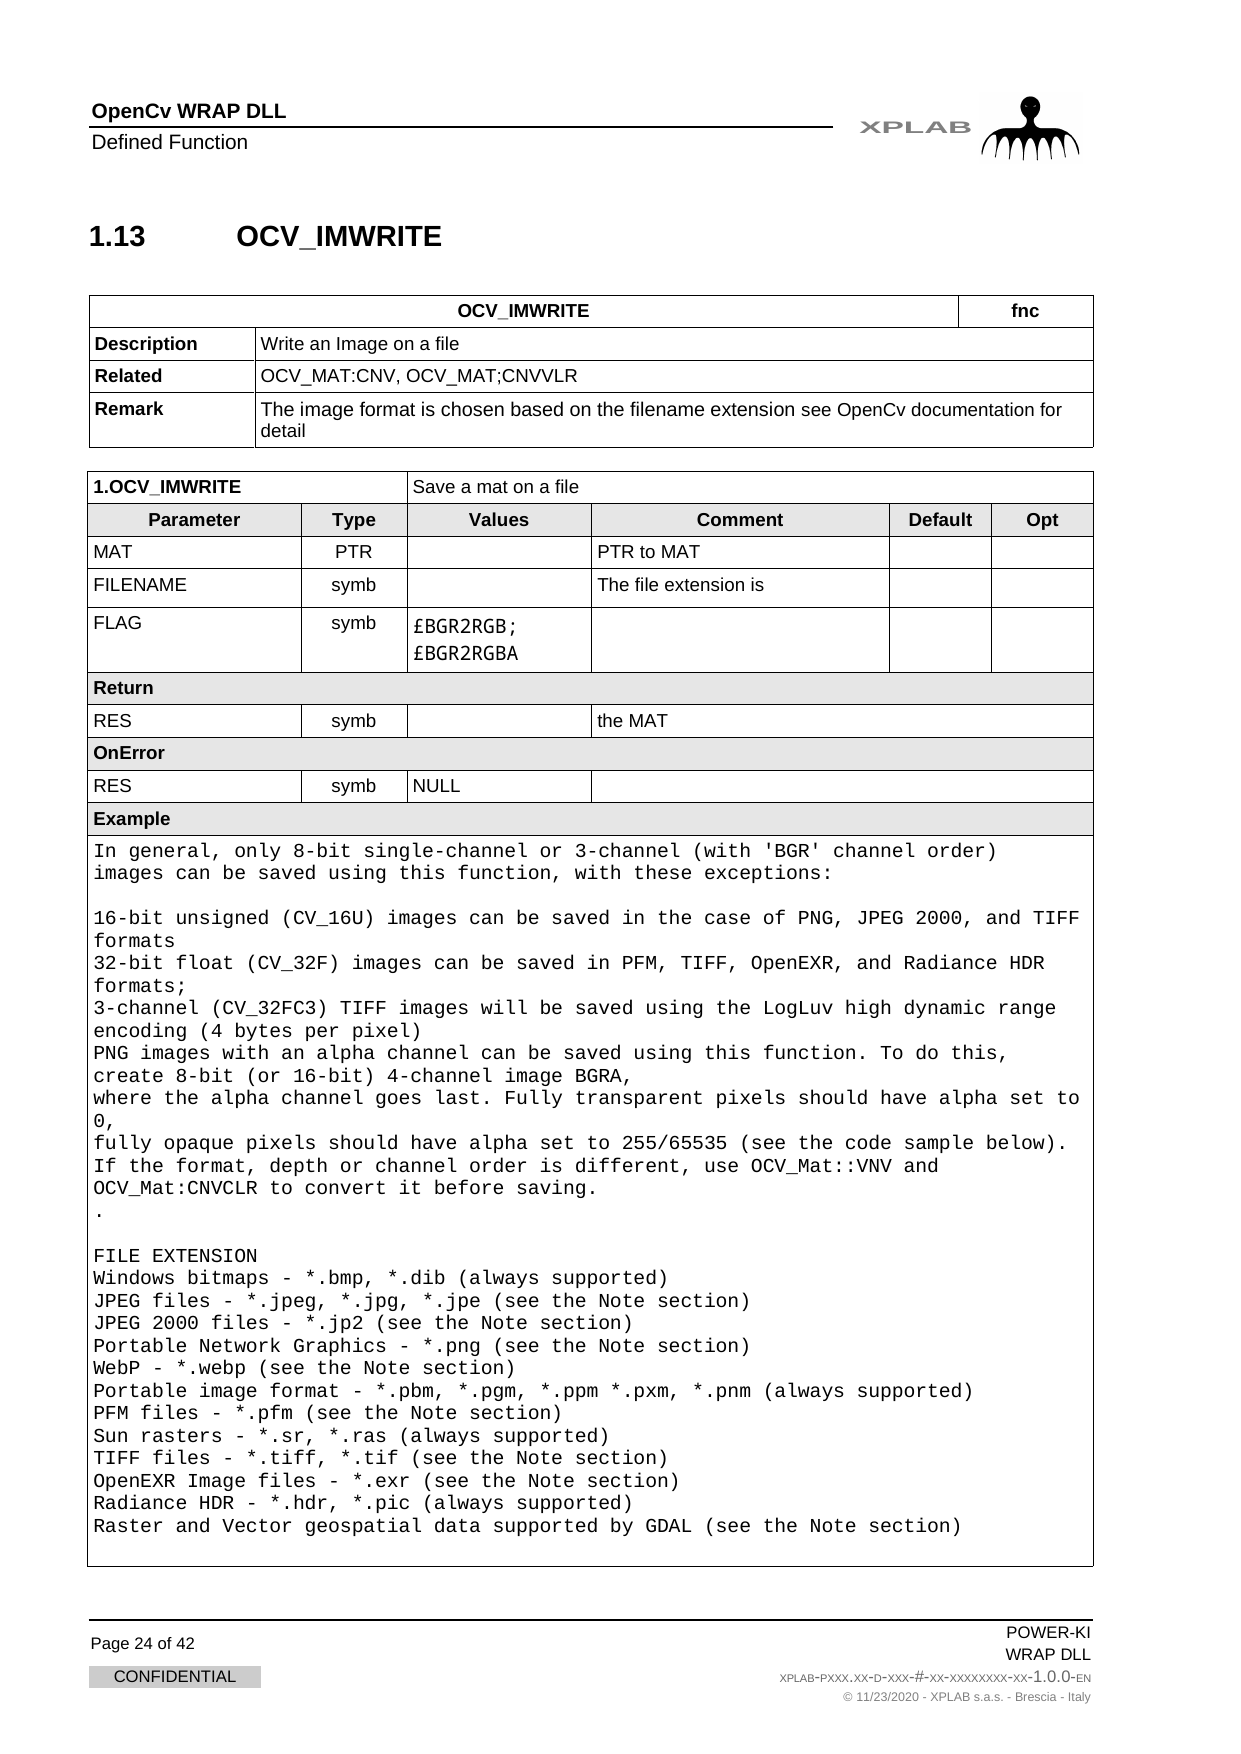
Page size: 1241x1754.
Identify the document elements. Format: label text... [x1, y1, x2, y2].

table_cell symb [302, 705, 407, 737]
table_cell symb [302, 771, 407, 802]
table_cell The image format is chosen based on the filename extension see OpenCv documentation for detail [256, 393, 1093, 447]
table_cell NULL [408, 771, 591, 802]
table_cell [408, 537, 591, 568]
table_cell [408, 569, 591, 607]
table_cell MAT [88, 537, 301, 568]
table_cell Parameter [88, 504, 301, 536]
table_cell The file extension is [592, 569, 889, 607]
table_cell [890, 608, 991, 672]
table_cell [992, 569, 1093, 607]
table_cell OCV_MAT:CNV, OCV_MAT;CNVVLR [256, 361, 1093, 392]
table_cell PTR to MAT [592, 537, 889, 568]
table_cell [592, 608, 889, 672]
table_cell RES [88, 771, 301, 802]
table_cell [992, 608, 1093, 672]
picture [978, 92, 1083, 164]
table_cell Remark [90, 393, 254, 447]
table_cell [890, 537, 991, 568]
table_cell symb [302, 608, 407, 672]
table_cell PTR [302, 537, 407, 568]
table_cell FILENAME [88, 569, 301, 607]
table_cell [592, 771, 1093, 802]
table_cell Description [90, 328, 254, 360]
table_header Save a mat on a file [408, 472, 1093, 503]
table_cell In general, only 8-bit single-channel or 3-channel (with 'BGR' channel order) images can be saved using this function, with these exceptions: 16-bit unsigned (CV_16U) images can be saved in the case of PNG, JPEG 2000, and TIFF formats 32-bit float (CV_32F) images can be saved in PFM, TIFF, OpenEXR, and Radiance HDR formats; 3-channel (CV_32FC3) TIFF images will be saved using the LogLuv high dynamic range encoding (4 bytes per pixel) PNG images with an alpha channel can be saved using this function. To do this, create 8-bit (or 16-bit) 4-channel image BGRA, where the alpha channel goes last. Fully transparent pixels should have alpha set to 0, fully opaque pixels should have alpha set to 255/65535 (see the code sample below). If the format, depth or channel order is different, use OCV_Mat::VNV and OCV_Mat:CNVCLR to convert it before saving. . FILE EXTENSION Windows bitmaps - *.bmp, *.dib (always supported) JPEG files - *.jpeg, *.jpg, *.jpe (see the Note section) JPEG 2000 files - *.jp2 (see the Note section) Portable Network Graphics - *.png (see the Note section) WebP - *.webp (see the Note section) Portable image format - *.pbm, *.pgm, *.ppm *.pxm, *.pnm (always supported) PFM files - *.pfm (see the Note section) Sun rasters - *.sr, *.ras (always supported) TIFF files - *.tiff, *.tif (see the Note section) OpenEXR Image files - *.exr (see the Note section) Radiance HDR - *.hdr, *.pic (always supported) Raster and Vector geospatial data supported by GDAL (see the Note section) [88, 836, 1093, 1566]
table_cell Default [890, 504, 991, 536]
table_header 1.OCV_IMWRITE [88, 472, 407, 503]
table_cell Values [408, 504, 591, 536]
table_cell Example [88, 803, 1093, 835]
table_cell RES [88, 705, 301, 737]
table_cell Return [88, 673, 1093, 704]
table_header fnc [959, 296, 1093, 327]
table_cell Related [90, 361, 254, 392]
table_cell Type [302, 504, 407, 536]
table_cell FLAG [88, 608, 301, 672]
subtitle OCV_IMWRITE [88, 220, 1093, 252]
table_cell Opt [992, 504, 1093, 536]
table_cell £BGR2RGB; £BGR2RGBA [408, 608, 591, 672]
table_cell OnError [88, 738, 1093, 770]
table_header OCV_IMWRITE [90, 296, 958, 327]
table_cell Comment [592, 504, 889, 536]
table_cell [992, 537, 1093, 568]
table_cell the MAT [592, 705, 1093, 737]
table_cell [408, 705, 591, 737]
table_cell symb [302, 569, 407, 607]
table_cell Write an Image on a file [256, 328, 1093, 360]
table_cell [890, 569, 991, 607]
